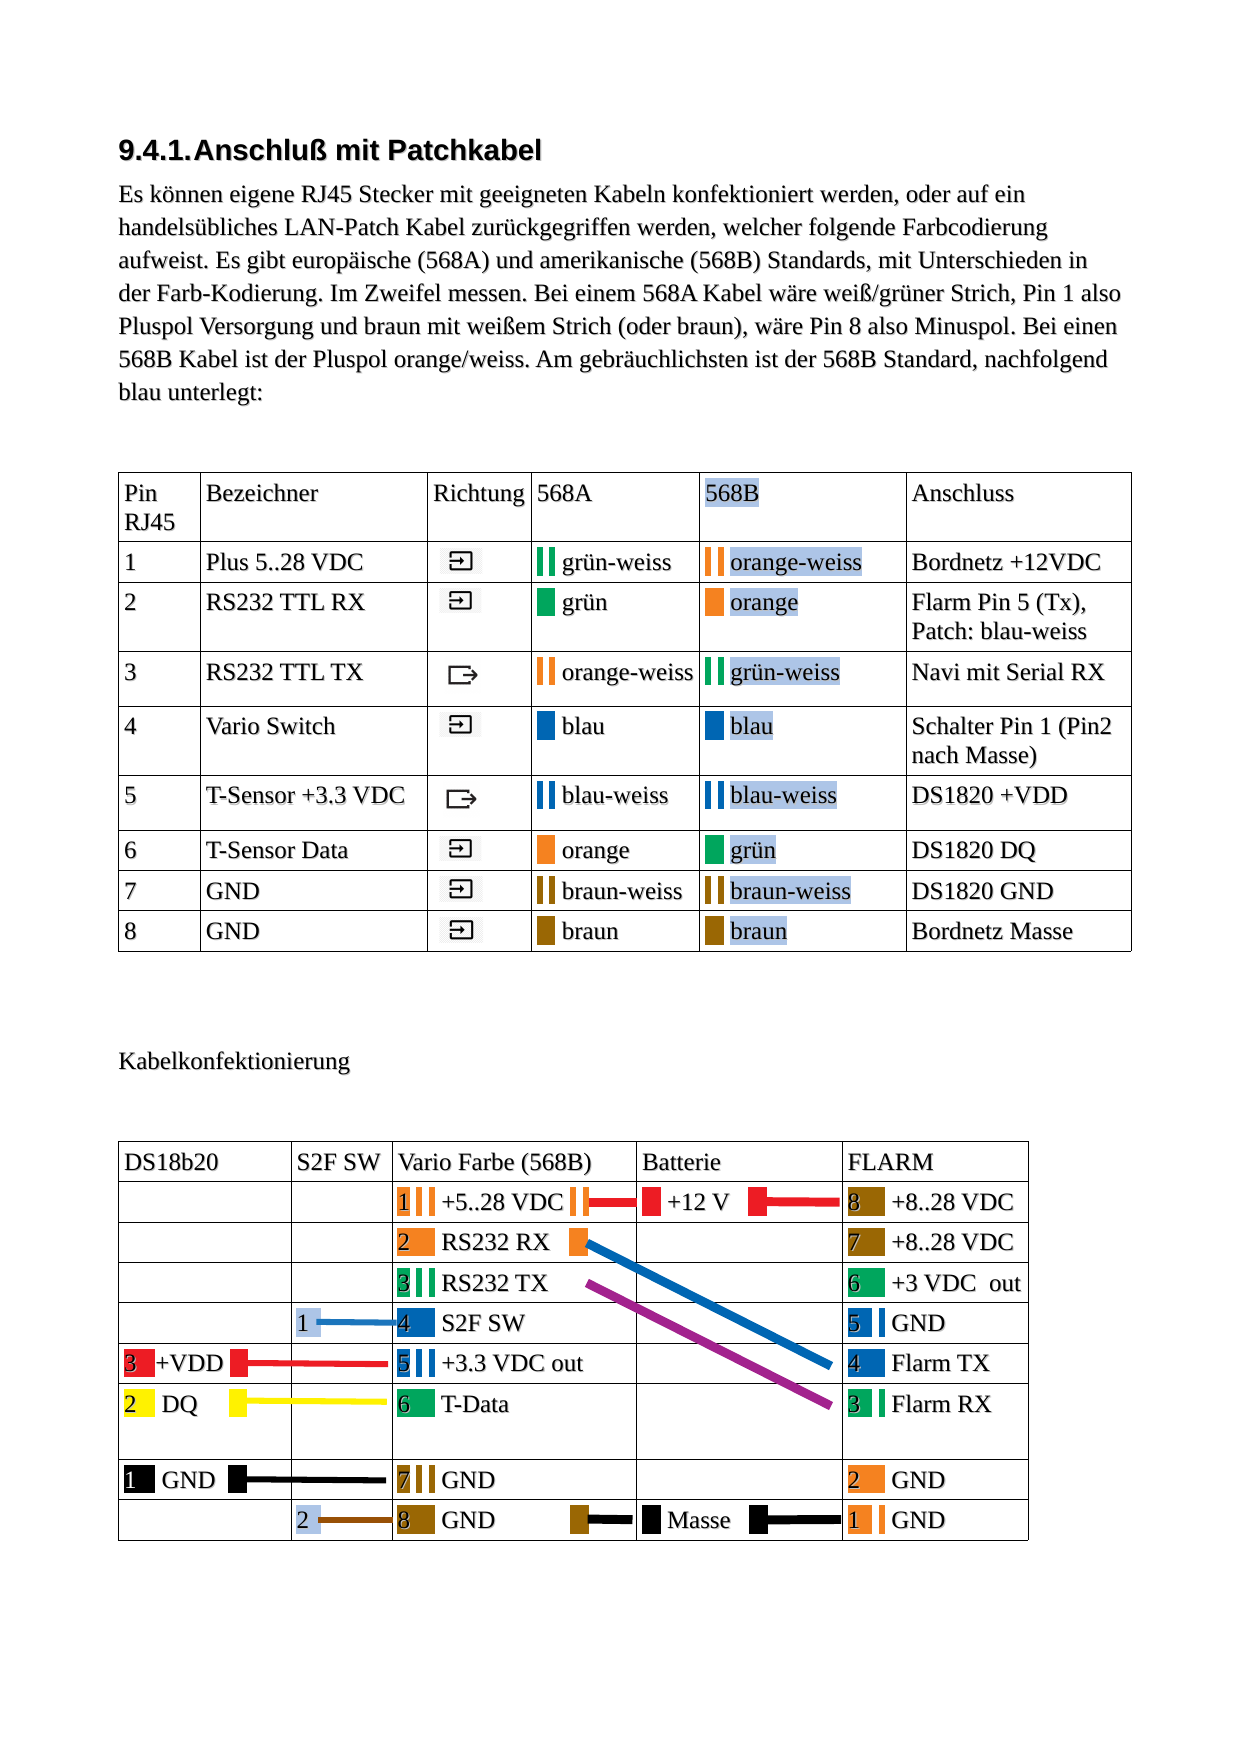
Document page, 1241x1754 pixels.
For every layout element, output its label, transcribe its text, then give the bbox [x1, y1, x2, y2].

table_cell [428, 652, 531, 706]
table_cell 8 [119, 911, 200, 951]
table_cell 3 RS232 TX [393, 1263, 636, 1302]
table_header 568B [700, 473, 906, 541]
table_cell [639, 1303, 773, 1343]
table_cell 2 DQ [119, 1384, 291, 1459]
table_cell [428, 776, 531, 829]
table_cell Bordnetz +12VDC [907, 542, 1131, 582]
table_header S2F SW [292, 1142, 392, 1181]
table_cell braun-weiss [532, 871, 699, 910]
table_cell [428, 583, 531, 651]
table_cell +12 V [637, 1182, 842, 1222]
table_cell 1 [292, 1303, 392, 1343]
table_cell 3 Flarm RX [843, 1384, 1028, 1459]
table_cell [639, 1263, 842, 1302]
table_cell T-Sensor Data [201, 831, 427, 870]
table_header 568A [532, 473, 699, 541]
table_cell GND [201, 911, 427, 951]
table_header Vario Farbe (568B) [393, 1142, 636, 1181]
table_cell GND [201, 871, 427, 910]
table_cell 2 GND [843, 1460, 1028, 1499]
table_cell 2 RS232 RX [393, 1223, 636, 1262]
table_header Bezeichner [201, 473, 427, 541]
table_header Anschluss [907, 473, 1131, 541]
table_cell [720, 1344, 842, 1383]
picture [439, 876, 483, 902]
table_cell [428, 707, 531, 775]
table_cell 1 [119, 542, 200, 582]
picture [439, 836, 482, 861]
table_cell [637, 1223, 842, 1262]
table_cell [637, 1274, 691, 1302]
table_cell [292, 1223, 392, 1262]
table_cell [292, 1263, 392, 1302]
table_cell [637, 1344, 773, 1383]
table_cell [428, 831, 531, 870]
table_cell T-Sensor +3.3 VDC [201, 776, 427, 829]
table_cell 7 GND [393, 1460, 636, 1499]
table_cell [119, 1223, 291, 1262]
table_cell 3 +VDD [119, 1344, 291, 1383]
table_cell braun [532, 911, 699, 951]
table_cell [119, 1500, 291, 1539]
text Kabelkonfektionierung [118, 1046, 1122, 1074]
table_cell DS1820 +VDD [907, 776, 1131, 829]
table_cell 4 Flarm TX [843, 1344, 1028, 1383]
picture [444, 656, 482, 694]
table_cell 2 [119, 583, 200, 651]
table_cell [119, 1263, 291, 1302]
table_cell 8 GND [393, 1500, 636, 1539]
picture [439, 917, 484, 943]
table_cell Navi mit Serial RX [907, 652, 1131, 706]
table_cell 1 GND [119, 1460, 291, 1499]
table_cell orange [700, 583, 906, 651]
table_cell DS1820 GND [907, 871, 1131, 910]
table_cell [637, 1384, 842, 1459]
table_cell Schalter Pin 1 (Pin2 nach Masse) [907, 707, 1131, 775]
table_cell 6 [119, 831, 200, 870]
table_cell braun-weiss [700, 871, 906, 910]
table_cell blau-weiss [700, 776, 906, 829]
table_cell 1 +5..28 VDC [393, 1182, 636, 1222]
table_cell Flarm Pin 5 (Tx), Patch: blau-weiss [907, 583, 1131, 651]
table_cell [292, 1182, 392, 1222]
text Es können eigene RJ45 Stecker mit geeigneten Kabeln konfektioniert werden, oder auf ein handelsübliches LAN-Patch Kabel zurückgegriffen werden, welcher folgende Farbcodierung aufweist. Es gibt europäische (568A) und amerikanische (568B) Standards, mit Unterschieden in der Farb-Kodierung. Im Zweifel messen. Bei einem 568A Kabel wäre weiß/grüner Strich, Pin 1 also Pluspol Versorgung und braun mit weißem Strich (oder braun), wäre Pin 8 also Minuspol. Bei einen 568B Kabel ist der Pluspol orange/weiss. Am gebräuchlichsten ist der 568B Standard, nachfolgend blau unterlegt: [118, 179, 1122, 406]
table_cell RS232 TTL TX [201, 652, 427, 706]
table_cell [292, 1344, 392, 1383]
table_cell [428, 871, 531, 910]
table_cell [292, 1460, 392, 1499]
table_cell 6 T-Data [393, 1384, 636, 1459]
table_cell [119, 1182, 291, 1222]
table_header Batterie [637, 1142, 842, 1181]
table_cell DS1820 DQ [907, 831, 1131, 870]
table_header FLARM [843, 1142, 1028, 1181]
picture [439, 712, 482, 737]
table_cell grün [700, 831, 906, 870]
table_cell 7 +8..28 VDC [843, 1223, 1028, 1262]
table_cell Masse [637, 1500, 842, 1539]
table_cell grün-weiss [700, 652, 906, 706]
table_cell [637, 1314, 694, 1343]
table_cell 5 +3.3 VDC out [393, 1344, 636, 1383]
table_header Pin RJ45 [119, 473, 200, 541]
table_header DS18b20 [119, 1142, 291, 1181]
table_cell Vario Switch [201, 707, 427, 775]
table_cell blau [700, 707, 906, 775]
table_cell [718, 1303, 842, 1343]
table_cell 8 +8..28 VDC [843, 1182, 1028, 1222]
table_cell [428, 911, 531, 951]
table_cell [292, 1384, 392, 1459]
table_header Richtung [428, 473, 531, 541]
table_cell 5 [119, 776, 200, 829]
picture [439, 588, 482, 613]
table_cell Plus 5..28 VDC [201, 542, 427, 582]
table_cell RS232 TTL RX [201, 583, 427, 651]
picture [442, 780, 480, 818]
table_cell orange [532, 831, 699, 870]
table_cell [428, 542, 531, 582]
table_cell 7 [119, 871, 200, 910]
table_cell 3 [119, 652, 200, 706]
table_cell 4 S2F SW [393, 1303, 636, 1343]
table_cell braun [700, 911, 906, 951]
table_cell 6 +3 VDC out [843, 1263, 1028, 1302]
table_cell grün [532, 583, 699, 651]
table_cell orange-weiss [532, 652, 699, 706]
table_cell blau [532, 707, 699, 775]
table_cell 4 [119, 707, 200, 775]
table_cell 2 [292, 1500, 392, 1539]
table_cell 5 GND [843, 1303, 1028, 1343]
subtitle Anschluß mit Patchkabel [118, 133, 1122, 166]
table_cell grün-weiss [532, 542, 699, 582]
table_cell orange-weiss [700, 542, 906, 582]
table_cell Bordnetz Masse [907, 911, 1131, 951]
table_cell blau-weiss [532, 776, 699, 829]
table_cell [119, 1303, 291, 1343]
table_cell 1 GND [843, 1500, 1028, 1539]
table_cell [637, 1460, 842, 1499]
picture [439, 548, 483, 574]
